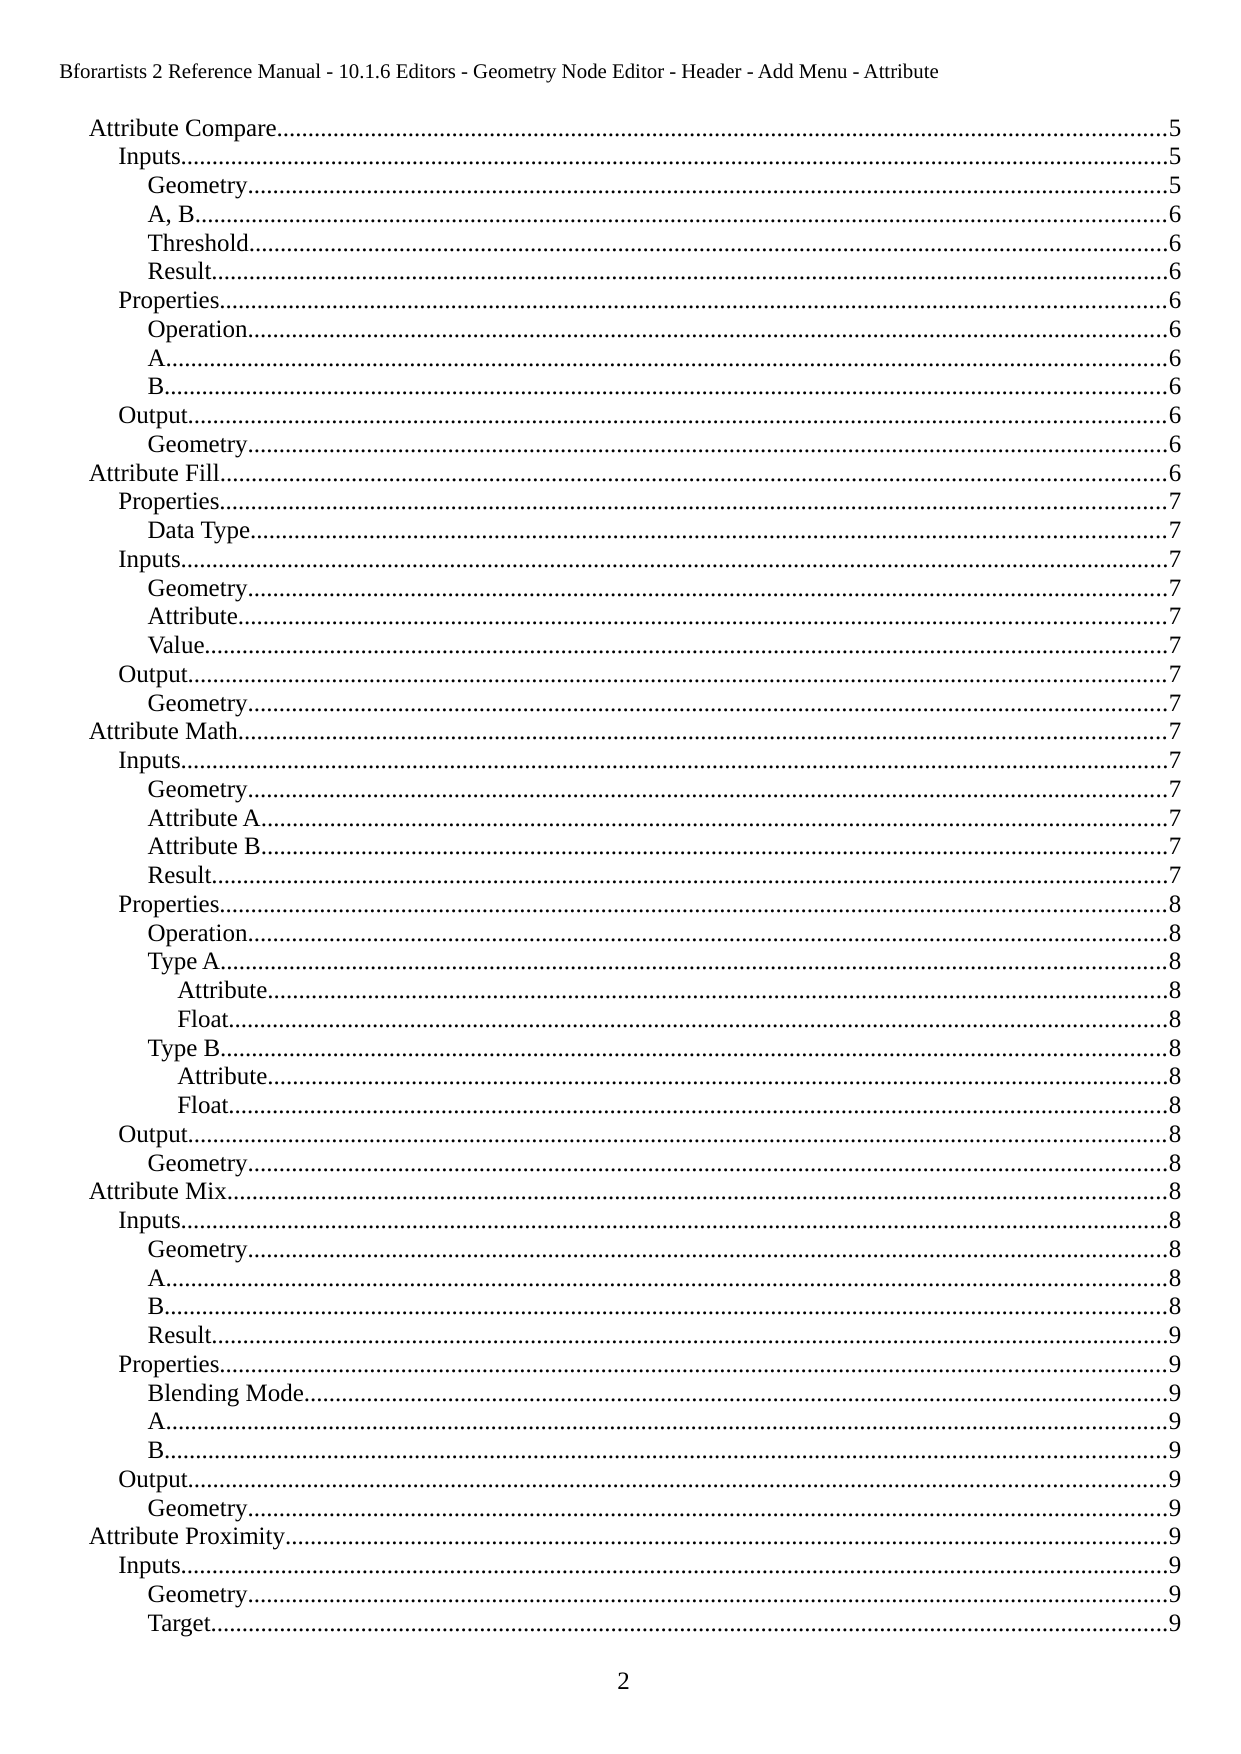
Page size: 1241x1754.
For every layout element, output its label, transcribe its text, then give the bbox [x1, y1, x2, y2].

text Attribute B 7 [147, 831, 1181, 860]
text Geometry 9 [147, 1579, 1181, 1608]
text Output 6 [118, 400, 1181, 429]
text Geometry 7 [147, 774, 1181, 803]
text Geometry 9 [147, 1493, 1181, 1521]
text Attribute Math 7 [88, 716, 1181, 745]
text Inputs 8 [118, 1205, 1181, 1234]
text Geometry 7 [147, 688, 1181, 716]
text Threshold 6 [147, 228, 1181, 256]
text Attribute Proximity 9 [88, 1521, 1181, 1550]
text A 9 [147, 1406, 1181, 1435]
text Attribute A 7 [147, 803, 1181, 831]
text B 9 [147, 1435, 1181, 1464]
text Properties 6 [118, 285, 1181, 314]
text Geometry 5 [147, 170, 1181, 199]
text B 8 [147, 1291, 1181, 1320]
text B 6 [147, 371, 1181, 400]
text Properties 8 [118, 889, 1181, 918]
text Result 6 [147, 256, 1181, 285]
text Result 7 [147, 860, 1181, 889]
text A 6 [147, 343, 1181, 371]
text Geometry 8 [147, 1148, 1181, 1176]
text Inputs 7 [118, 745, 1181, 774]
text Float 8 [177, 1090, 1181, 1119]
text Output 8 [118, 1119, 1181, 1148]
text Float 8 [177, 1004, 1181, 1033]
text Blending Mode 9 [147, 1378, 1181, 1406]
text Attribute Mix 8 [88, 1176, 1181, 1205]
text A 8 [147, 1263, 1181, 1291]
text Type B 8 [147, 1033, 1181, 1061]
text Target 9 [147, 1608, 1181, 1636]
text Geometry 7 [147, 573, 1181, 601]
text Operation 8 [147, 918, 1181, 946]
text Result 9 [147, 1320, 1181, 1349]
text Operation 6 [147, 314, 1181, 343]
text Inputs 9 [118, 1550, 1181, 1579]
text Attribute 8 [177, 1061, 1181, 1090]
text Attribute 8 [177, 975, 1181, 1004]
text Output 7 [118, 659, 1181, 688]
text Inputs 7 [118, 544, 1181, 573]
text Type A 8 [147, 946, 1181, 975]
text Attribute 7 [147, 601, 1181, 630]
text Inputs 5 [118, 141, 1181, 170]
text Value 7 [147, 630, 1181, 659]
text Geometry 6 [147, 429, 1181, 458]
text Geometry 8 [147, 1234, 1181, 1263]
text Attribute Fill 6 [88, 458, 1181, 486]
text Data Type 7 [147, 515, 1181, 544]
text Attribute Compare 5 [88, 113, 1181, 141]
text Output 9 [118, 1464, 1181, 1493]
text Properties 7 [118, 486, 1181, 515]
text A, B 6 [147, 199, 1181, 228]
text Properties 9 [118, 1349, 1181, 1378]
